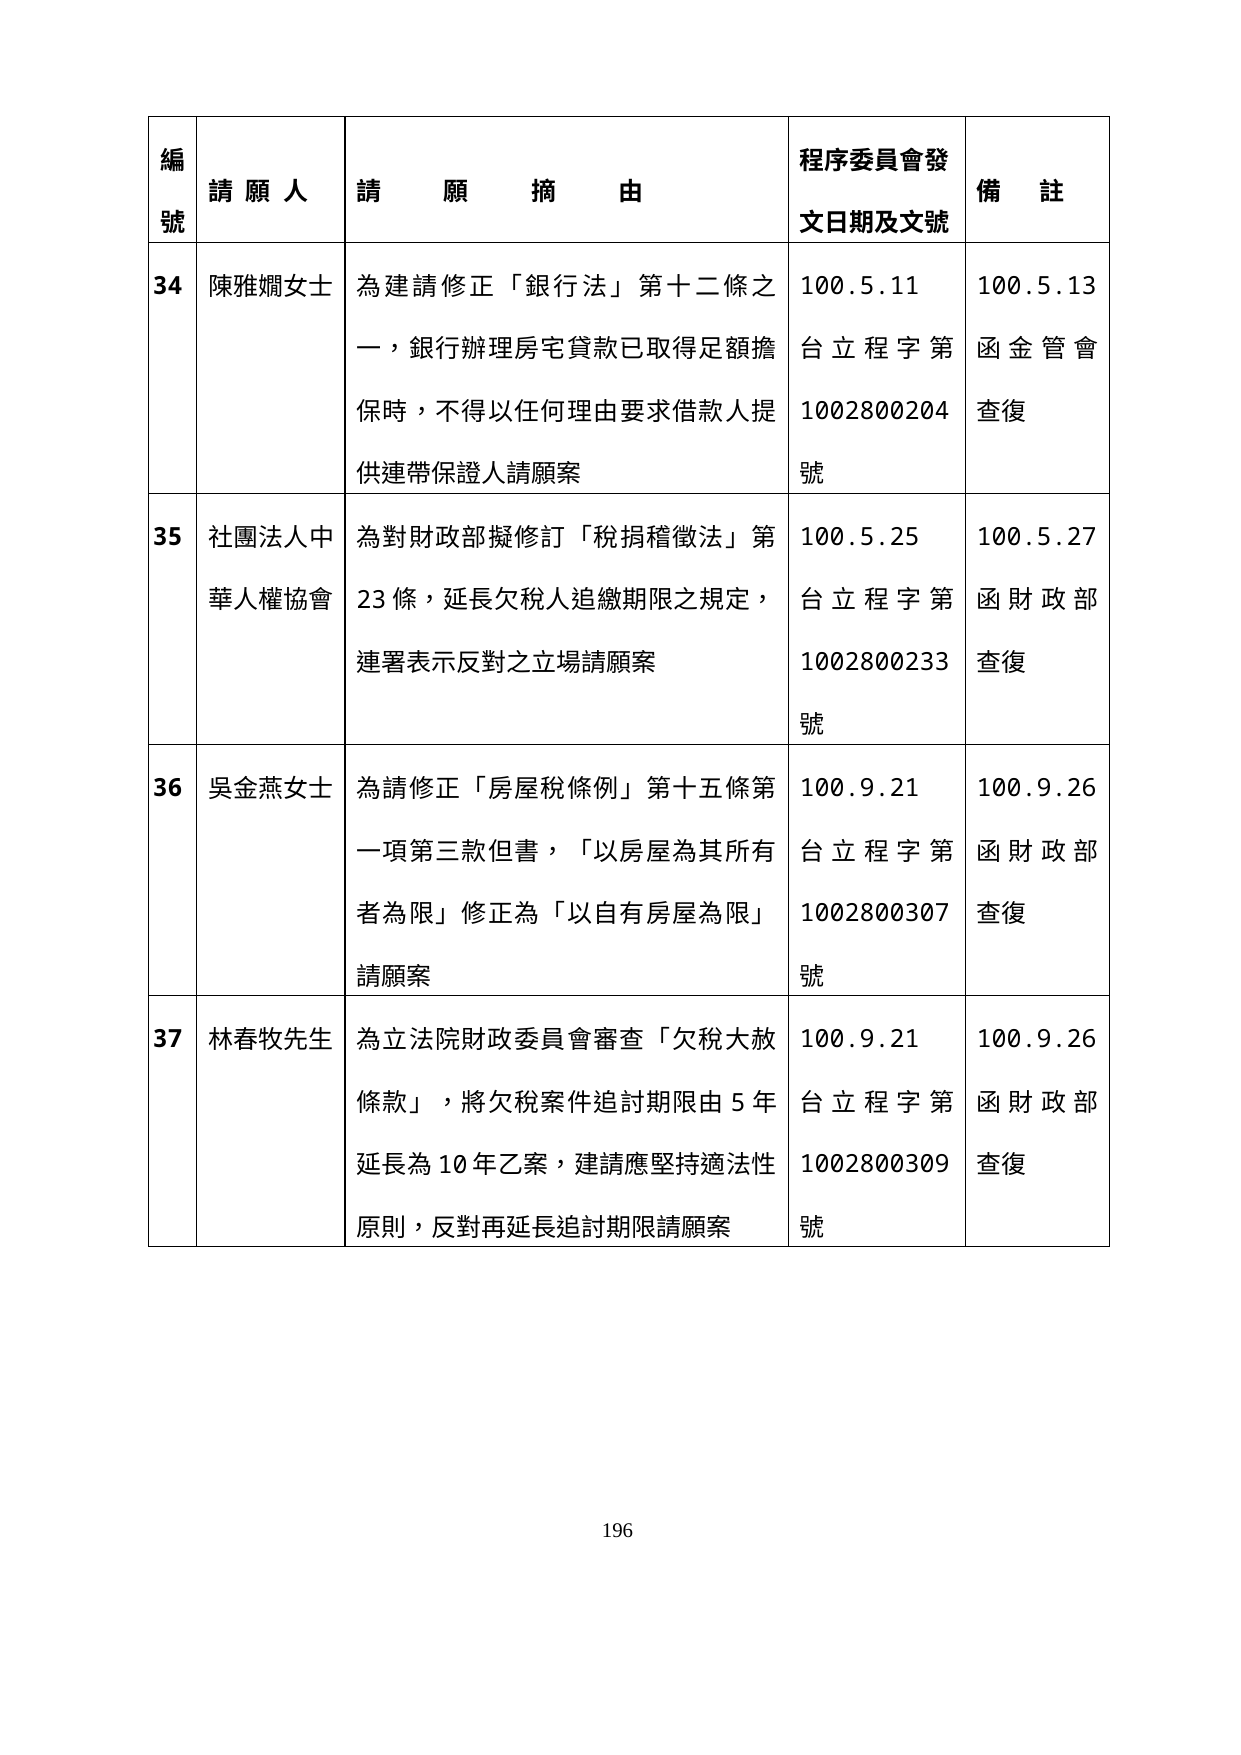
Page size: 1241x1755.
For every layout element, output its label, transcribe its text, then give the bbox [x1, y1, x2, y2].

table_cell 為請修正「房屋稅條例」第十五條第一項第三款但書，「以房屋為其所有者為限」修正為「以自有房屋為限」請願案 [346, 745, 788, 995]
table_header 請 願 摘 由 [346, 117, 788, 242]
table_cell 100.9.21 台立程字第1002800307號 [789, 745, 965, 995]
table_cell 100.9.21 台立程字第1002800309號 [789, 996, 965, 1246]
table_cell 為立法院財政委員會審查「欠稅大赦條款」，將欠稅案件追討期限由5年延長為10年乙案，建請應堅持適法性原則，反對再延長追討期限請願案 [346, 996, 788, 1246]
table_cell 100.5.27 函財政部查復 [966, 494, 1109, 744]
table_header 請 願 人 [197, 117, 344, 242]
table_cell 陳雅嫺女士 [197, 243, 344, 493]
table_header 備 註 [966, 117, 1109, 242]
table_cell [149, 996, 196, 1246]
table_cell [149, 745, 196, 995]
table_cell 100.5.13 函金管會查復 [966, 243, 1109, 493]
table_cell 吳金燕女士 [197, 745, 344, 995]
table_cell 為建請修正「銀行法」第十二條之一，銀行辦理房宅貸款已取得足額擔保時，不得以任何理由要求借款人提供連帶保證人請願案 [346, 243, 788, 493]
table_header 程序委員會發文日期及文號 [789, 117, 965, 242]
table_cell 100.5.11 台立程字第1002800204號 [789, 243, 965, 493]
table_cell [149, 494, 196, 744]
table_cell 為對財政部擬修訂「稅捐稽徵法」第23條，延長欠稅人追繳期限之規定，連署表示反對之立場請願案 [346, 494, 788, 744]
table_cell 100.5.25 台立程字第1002800233號 [789, 494, 965, 744]
table_cell [149, 243, 196, 493]
table_cell 100.9.26 函財政部查復 [966, 996, 1109, 1246]
table_cell 100.9.26 函財政部查復 [966, 745, 1109, 995]
table_header 編號 [149, 117, 196, 242]
table_cell 林春牧先生 [197, 996, 344, 1246]
table_cell 社團法人中華人權協會 [197, 494, 344, 744]
